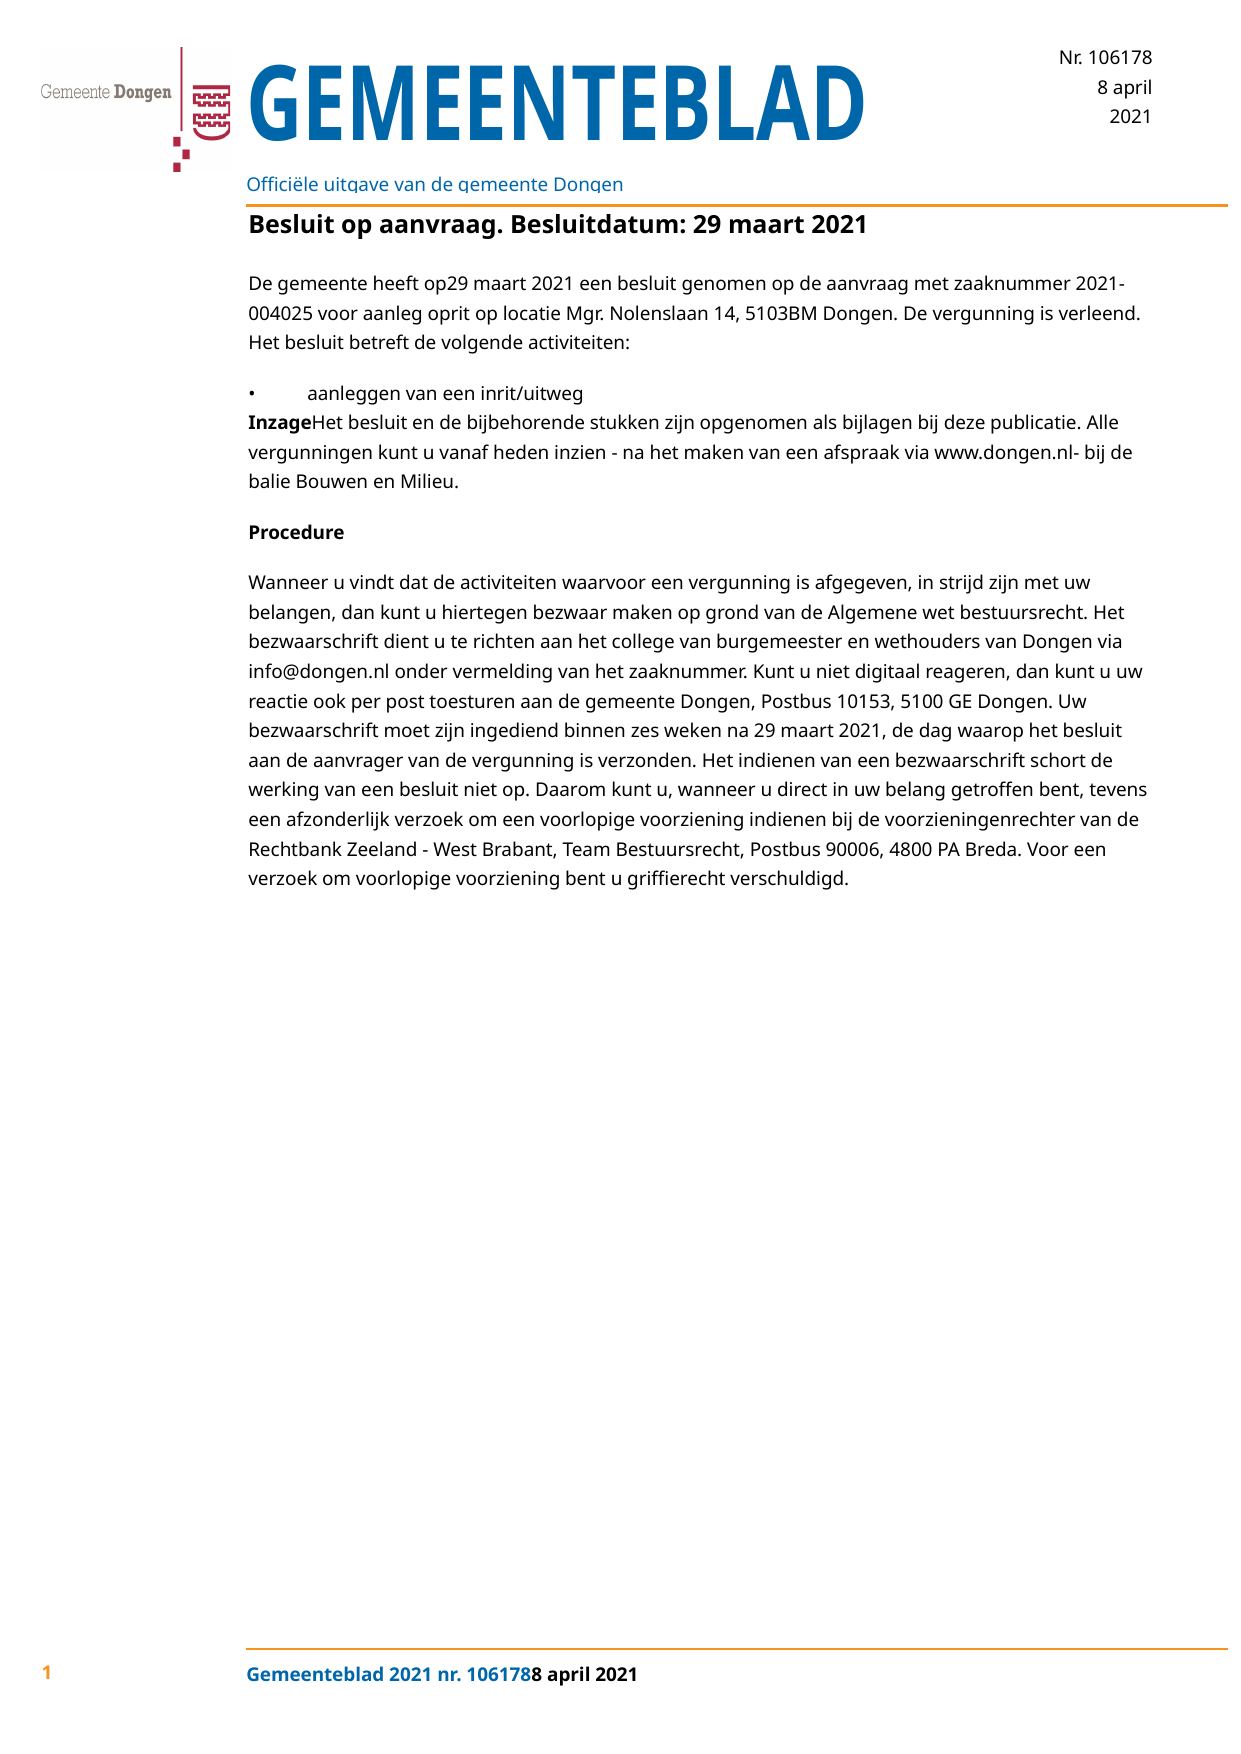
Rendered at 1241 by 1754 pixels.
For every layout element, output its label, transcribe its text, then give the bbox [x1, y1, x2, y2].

list aanleggen van een inrit/uitweg [248, 380, 1152, 406]
text Besluit op aanvraag. Besluitdatum: 29 maart 2021 [248, 207, 1152, 241]
text De gemeente heeft op29 maart 2021 een besluit genomen op de aanvraag met zaaknummer 2021-004025 voor aanleg oprit op locatie Mgr. Nolenslaan 14, 5103BM Dongen. De vergunning is verleend. Het besluit betreft de volgende activiteiten: [248, 270, 1152, 355]
text InzageHet besluit en de bijbehorende stukken zijn opgenomen als bijlagen bij deze publicatie. Alle vergunningen kunt u vanaf heden inzien - na het maken van een afspraak via www.dongen.nl- bij de balie Bouwen en Milieu. [248, 409, 1152, 494]
text Wanneer u vindt dat de activiteiten waarvoor een vergunning is afgegeven, in strijd zijn met uw belangen, dan kunt u hiertegen bezwaar maken op grond van de Algemene wet bestuursrecht. Het bezwaarschrift dient u te richten aan het college van burgemeester en wethouders van Dongen via info@dongen.nl onder vermelding van het zaaknummer. Kunt u niet digitaal reageren, dan kunt u uw reactie ook per post toesturen aan de gemeente Dongen, Postbus 10153, 5100 GE Dongen. Uw bezwaarschrift moet zijn ingediend binnen zes weken na 29 maart 2021, de dag waarop het besluit aan de aanvrager van de vergunning is verzonden. Het indienen van een bezwaarschrift schort de werking van een besluit niet op. Daarom kunt u, wanneer u direct in uw belang getroffen bent, tevens een afzonderlijk verzoek om een voorlopige voorziening indienen bij de voorzieningenrechter van de Rechtbank Zeeland - West Brabant, Team Bestuursrecht, Postbus 90006, 4800 PA Breda. Voor een verzoek om voorlopige voorziening bent u griffierecht verschuldigd. [248, 569, 1152, 891]
picture [41, 47, 231, 172]
text Procedure [248, 519, 1152, 545]
